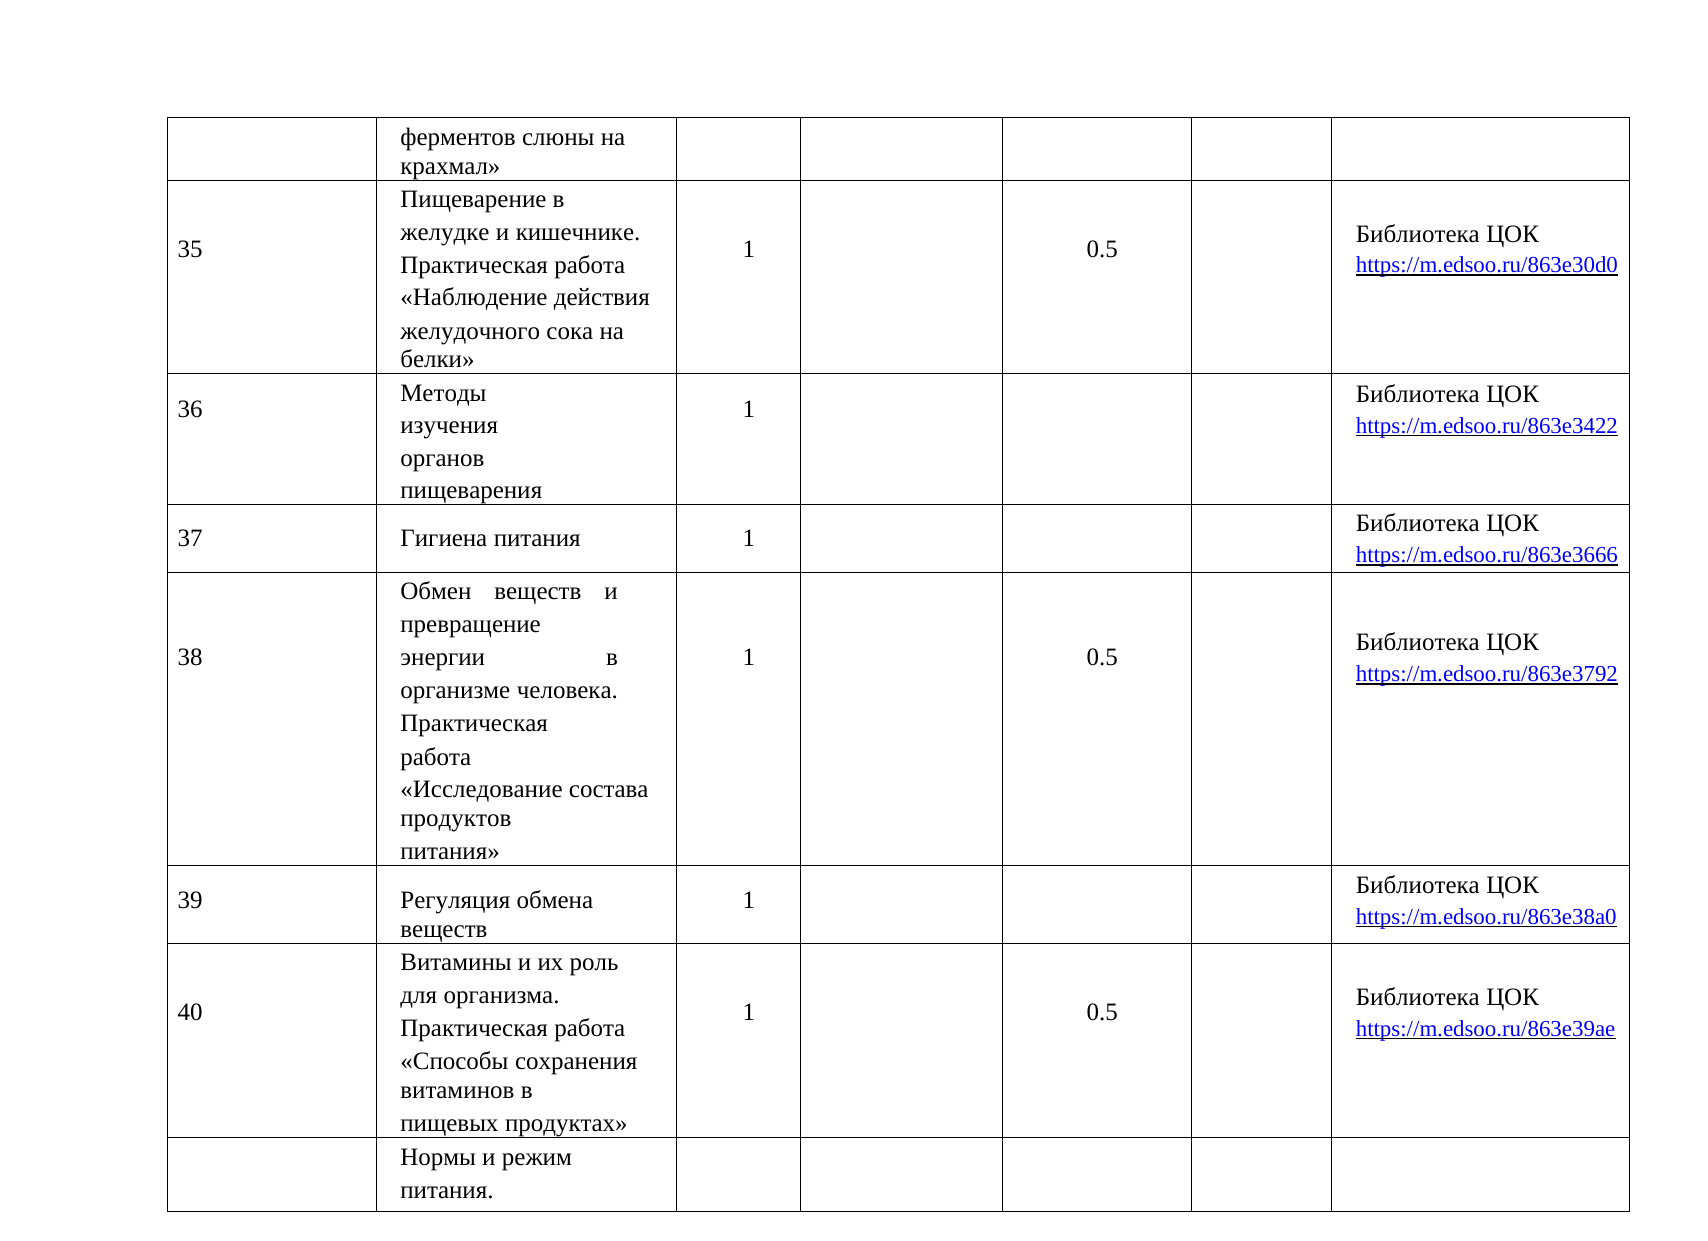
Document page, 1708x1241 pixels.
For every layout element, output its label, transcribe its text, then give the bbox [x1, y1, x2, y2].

table_cell 36 [168, 374, 376, 504]
table_cell Обмен веществ и превращение энергии в организме человека. Практическая работа «Исследование состава продуктов питания» [377, 573, 676, 865]
table_header [677, 118, 800, 179]
table_cell 35 [168, 181, 376, 373]
table_cell Библиотека ЦОК https://m.edsoo.ru/863e39ae [1332, 944, 1629, 1137]
table_cell 0.5 [1003, 573, 1191, 865]
table_cell [801, 181, 1002, 373]
table_cell [1003, 374, 1191, 504]
table_cell [1192, 573, 1331, 865]
table_cell 1 [677, 374, 800, 504]
table_cell 1 [677, 505, 800, 572]
table_cell Методы изучения органов пищеварения [377, 374, 676, 504]
table_cell [1003, 505, 1191, 572]
table_cell Библиотека ЦОК https://m.edsoo.ru/863e30d0 [1332, 181, 1629, 373]
table_cell 40 [168, 944, 376, 1137]
table_cell 37 [168, 505, 376, 572]
table_cell 1 [677, 944, 800, 1137]
table_cell 0.5 [1003, 181, 1191, 373]
table_cell [1192, 866, 1331, 942]
table_cell [801, 505, 1002, 572]
table_cell [1192, 505, 1331, 572]
table_cell [677, 1138, 800, 1211]
table_header [168, 118, 376, 179]
table_header [1003, 118, 1191, 179]
table_cell Пищеварение в желудке и кишечнике. Практическая работа «Наблюдение действия желудочного сока на белки» [377, 181, 676, 373]
table_cell 1 [677, 866, 800, 942]
table_header ферментов слюны на крахмал» [377, 118, 676, 179]
table_cell 1 [677, 181, 800, 373]
table_header [801, 118, 1002, 179]
table_cell Нормы и режим питания. [377, 1138, 676, 1211]
table_cell [1192, 374, 1331, 504]
table_cell [801, 374, 1002, 504]
table_cell [1192, 1138, 1331, 1211]
table_cell [1003, 866, 1191, 942]
table_cell Библиотека ЦОК https://m.edsoo.ru/863e3792 [1332, 573, 1629, 865]
table_cell Витамины и их роль для организма. Практическая работа «Способы сохранения витаминов в пищевых продуктах» [377, 944, 676, 1137]
table_cell 38 [168, 573, 376, 865]
table_cell Библиотека ЦОК https://m.edsoo.ru/863e3422 [1332, 374, 1629, 504]
table_header [1332, 118, 1629, 179]
table_cell Библиотека ЦОК https://m.edsoo.ru/863e38a0 [1332, 866, 1629, 942]
table_cell Гигиена питания [377, 505, 676, 572]
table_cell [1192, 944, 1331, 1137]
table_cell [801, 944, 1002, 1137]
table_cell [1192, 181, 1331, 373]
table_header [1192, 118, 1331, 179]
table_cell 0.5 [1003, 944, 1191, 1137]
table_cell [168, 1138, 376, 1211]
table_cell 1 [677, 573, 800, 865]
table_cell [1003, 1138, 1191, 1211]
table_cell 39 [168, 866, 376, 942]
table_cell [801, 573, 1002, 865]
table_cell [801, 866, 1002, 942]
table_cell [801, 1138, 1002, 1211]
table_cell Библиотека ЦОК https://m.edsoo.ru/863e3666 [1332, 505, 1629, 572]
table_cell Регуляция обмена веществ [377, 866, 676, 942]
table_cell [1332, 1138, 1629, 1211]
